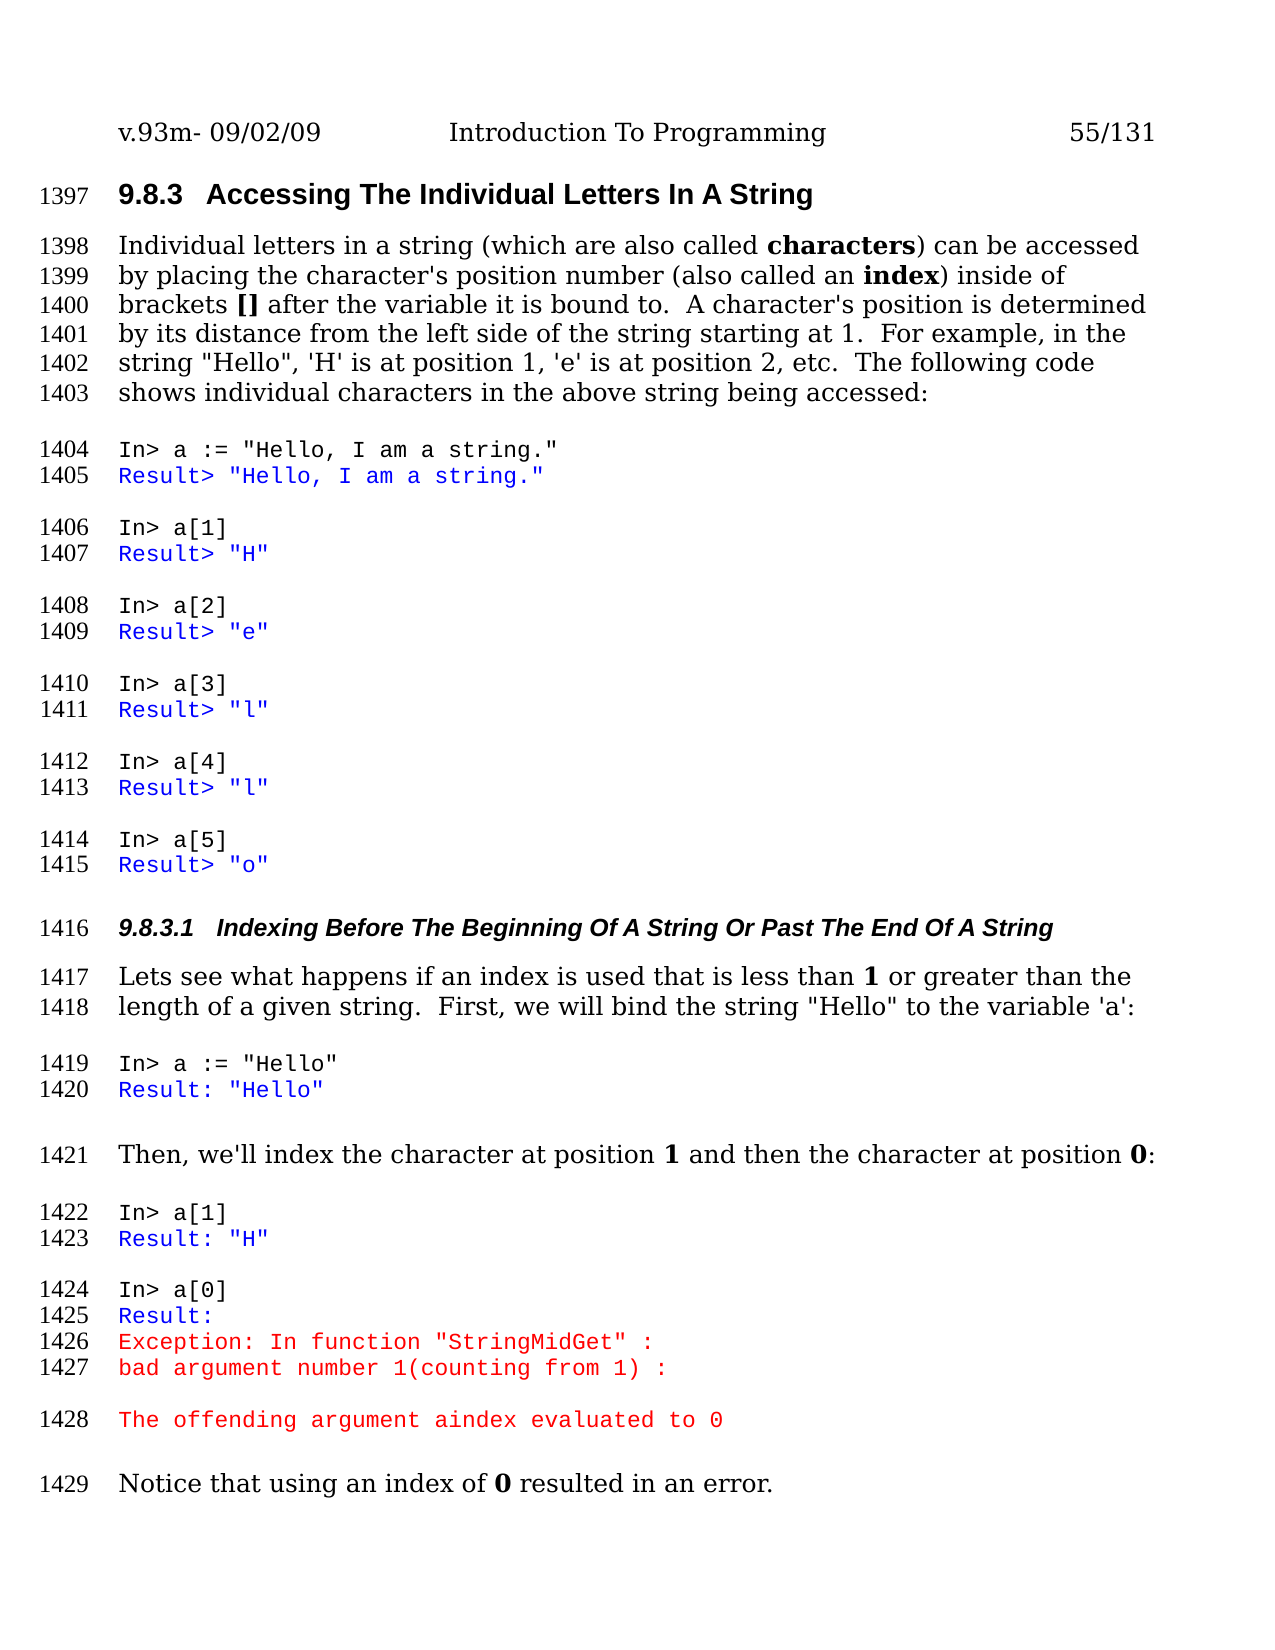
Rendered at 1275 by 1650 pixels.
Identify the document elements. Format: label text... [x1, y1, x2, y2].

text Result: "Hello" [118, 1079, 1157, 1105]
subtitle Accessing The Individual Letters In A String [118, 177, 1157, 210]
subtitle Indexing Before The Beginning Of A String Or Past The End Of A String [118, 913, 1157, 941]
text Individual letters in a string (which are also called characters) can be accessed by placing the character's position number (also called an index) inside of brackets [] after the variable it is bound to. A character's position is determined by its distance from the left side of the string starting at 1. For example, in the string "Hello", 'H' is at position 1, 'e' is at position 2, etc. The following code shows individual characters in the above string being accessed: [118, 231, 1157, 407]
text Result> "e" [118, 620, 1157, 646]
text Result> "l" [118, 776, 1157, 802]
text In> a := "Hello, I am a string." [118, 439, 1157, 465]
text Then, we'll index the character at position 1 and then the character at position 0: [118, 1139, 1157, 1169]
text In> a[1] [118, 517, 1157, 543]
text In> a[1] [118, 1201, 1157, 1227]
text bad argument number 1(counting from 1) : [118, 1357, 1157, 1382]
text Result: "H" [118, 1227, 1157, 1253]
text Result> "Hello, I am a string." [118, 465, 1157, 491]
text Notice that using an index of 0 resulted in an error. [118, 1469, 1157, 1499]
text Result: [118, 1305, 1157, 1331]
text In> a[4] [118, 750, 1157, 776]
text Exception: In function "StringMidGet" : [118, 1331, 1157, 1357]
text In> a[3] [118, 672, 1157, 698]
text The offending argument aindex evaluated to 0 [118, 1408, 1157, 1434]
text In> a := "Hello" [118, 1053, 1157, 1079]
text Result> "l" [118, 698, 1157, 724]
text In> a[2] [118, 594, 1157, 620]
text In> a[0] [118, 1279, 1157, 1305]
text In> a[5] [118, 828, 1157, 854]
text Result> "o" [118, 854, 1157, 880]
text Result> "H" [118, 543, 1157, 568]
text Lets see what happens if an index is used that is less than 1 or greater than the length of a given string. First, we will bind the string "Hello" to the variable 'a': [118, 962, 1157, 1021]
